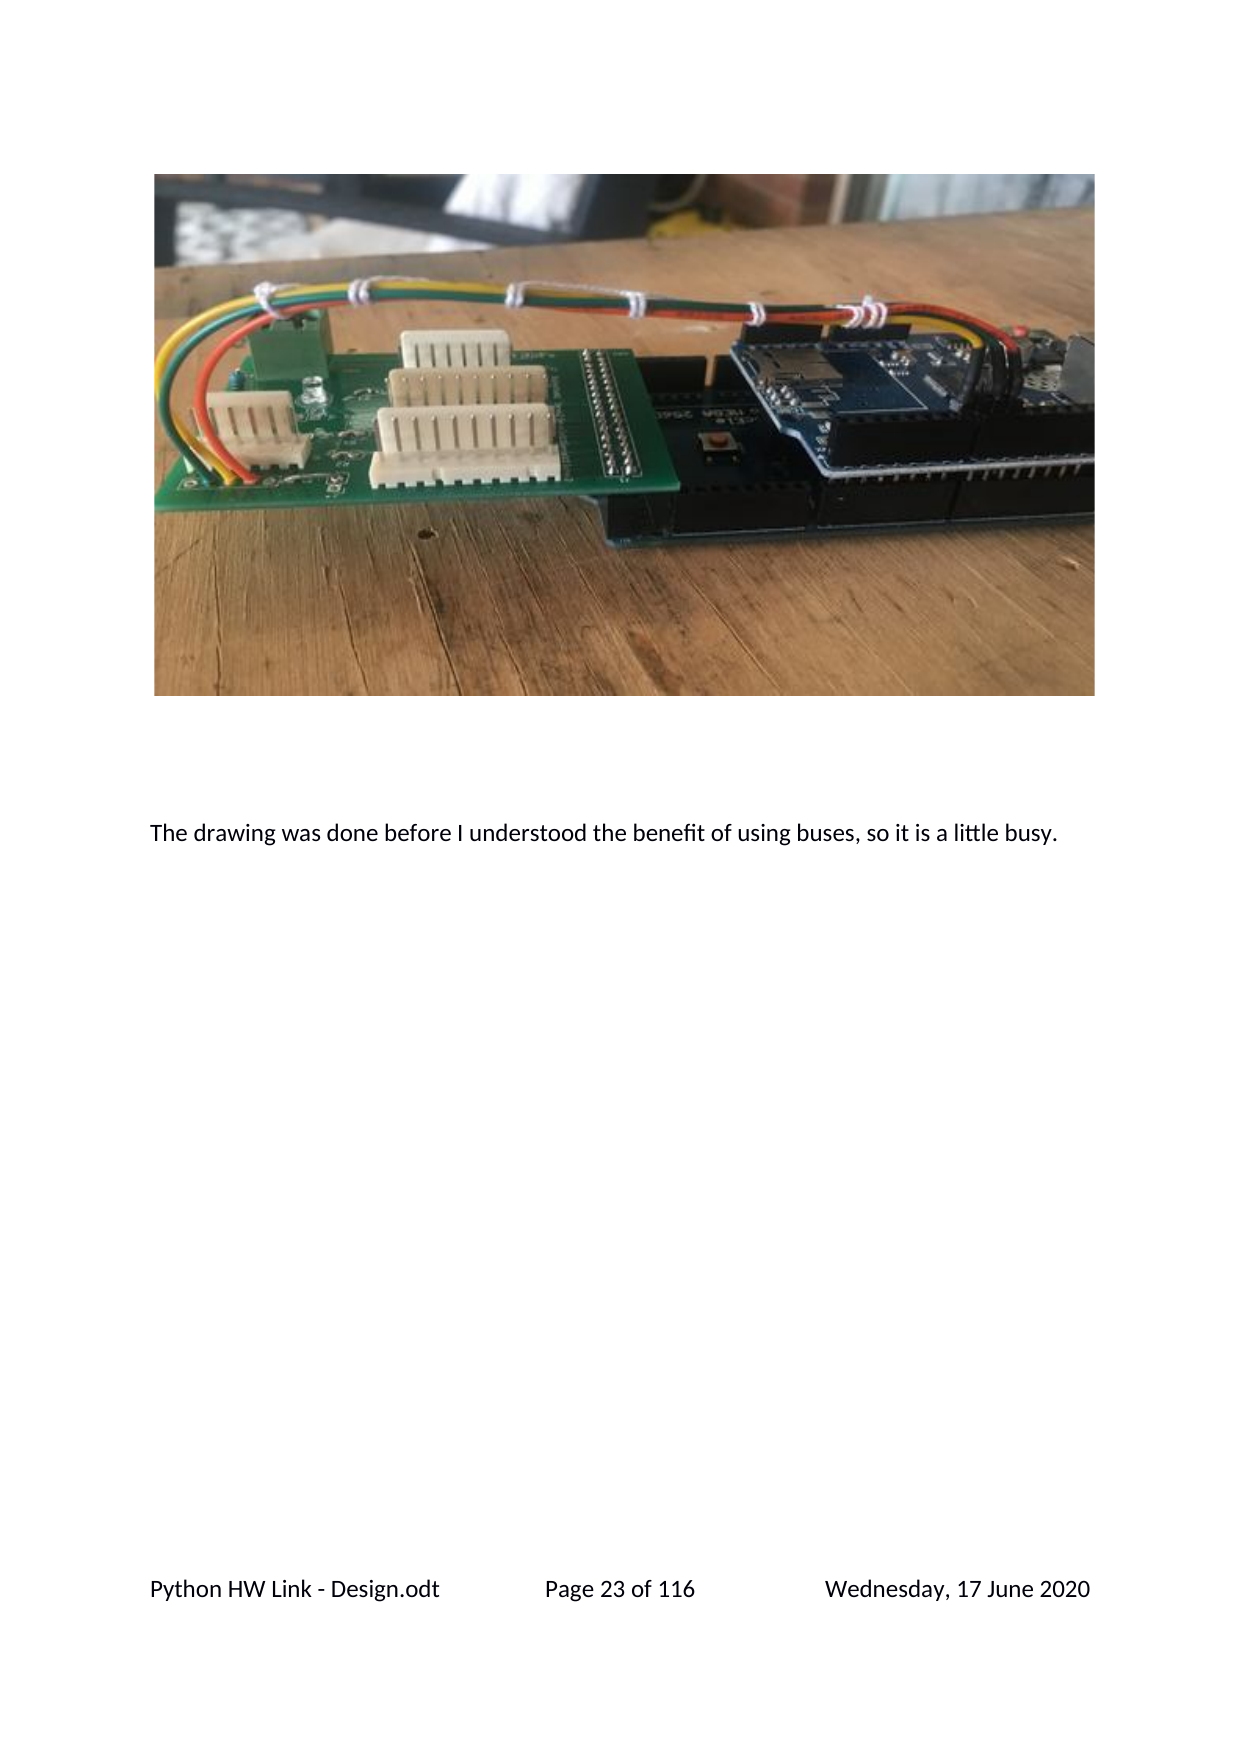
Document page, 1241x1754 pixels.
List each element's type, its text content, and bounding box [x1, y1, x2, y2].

text The drawing was done before I understood the benefit of using buses, so it is a little busy. [150, 817, 1090, 848]
picture [154, 174, 1095, 696]
